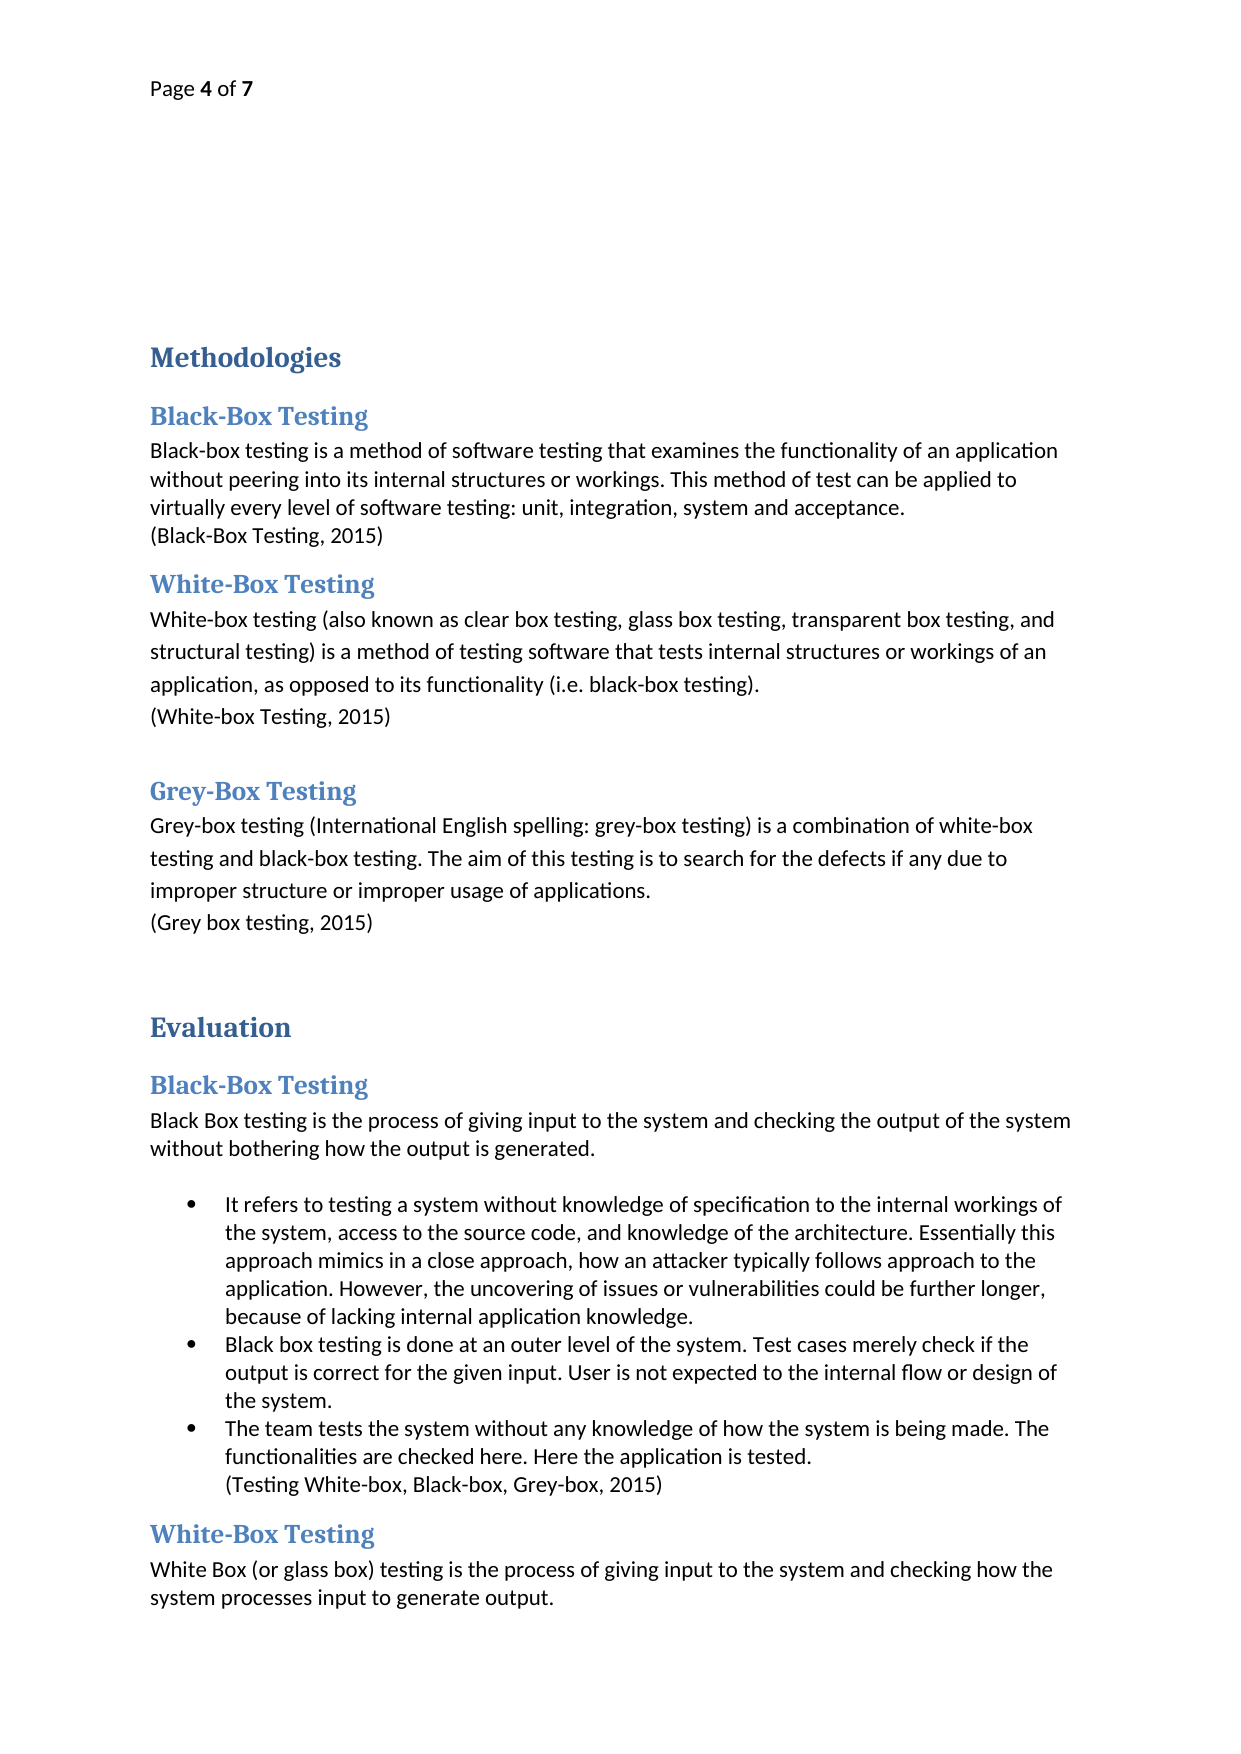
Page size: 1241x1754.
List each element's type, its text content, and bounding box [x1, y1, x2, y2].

text Grey-box testing (International English spelling: grey-box testing) is a combination of white-box testing and black-box testing. The aim of this testing is to search for the defects if any due to improper structure or improper usage of applications. (Grey box testing, 2015) [150, 811, 1090, 936]
text Black Box testing is the process of giving input to the system and checking the output of the system without bothering how the output is generated. [150, 1106, 1090, 1162]
subtitle White-Box Testing [150, 1519, 1090, 1550]
subtitle Methodologies [150, 342, 1090, 375]
list The team tests the system without any knowledge of how the system is being made. The functionalities are checked here. Here the application is tested. (Testing White-box, Black-box, Grey-box, 2015) [187, 1414, 1090, 1498]
list It refers to testing a system without knowledge of specification to the internal workings of the system, access to the source code, and knowledge of the architecture. Essentially this approach mimics in a close approach, how an attacker typically follows approach to the application. However, the uncovering of issues or vulnerabilities could be further longer, because of lacking internal application knowledge. [187, 1190, 1090, 1330]
subtitle Black-Box Testing [150, 1070, 1090, 1102]
subtitle Evaluation [150, 1011, 1090, 1044]
text White-box testing (also known as clear box testing, glass box testing, transparent box testing, and structural testing) is a method of testing software that tests internal structures or workings of an application, as opposed to its functionality (i.e. black-box testing). (White-box Testing, 2015) [150, 605, 1090, 730]
text (Black-Box Testing, 2015) [150, 521, 1090, 549]
text Black-box testing is a method of software testing that examines the functionality of an application without peering into its internal structures or workings. This method of test can be applied to virtually every level of software testing: unit, integration, system and acceptance. [150, 437, 1090, 521]
subtitle Grey-Box Testing [150, 776, 1090, 807]
text White Box (or glass box) testing is the process of giving input to the system and checking how the system processes input to generate output. [150, 1555, 1090, 1611]
list Black box testing is done at an outer level of the system. Test cases merely check if the output is correct for the given input. User is not expected to the internal flow or design of the system. [187, 1330, 1090, 1414]
subtitle White-Box Testing [150, 569, 1090, 601]
subtitle Black-Box Testing [150, 401, 1090, 432]
